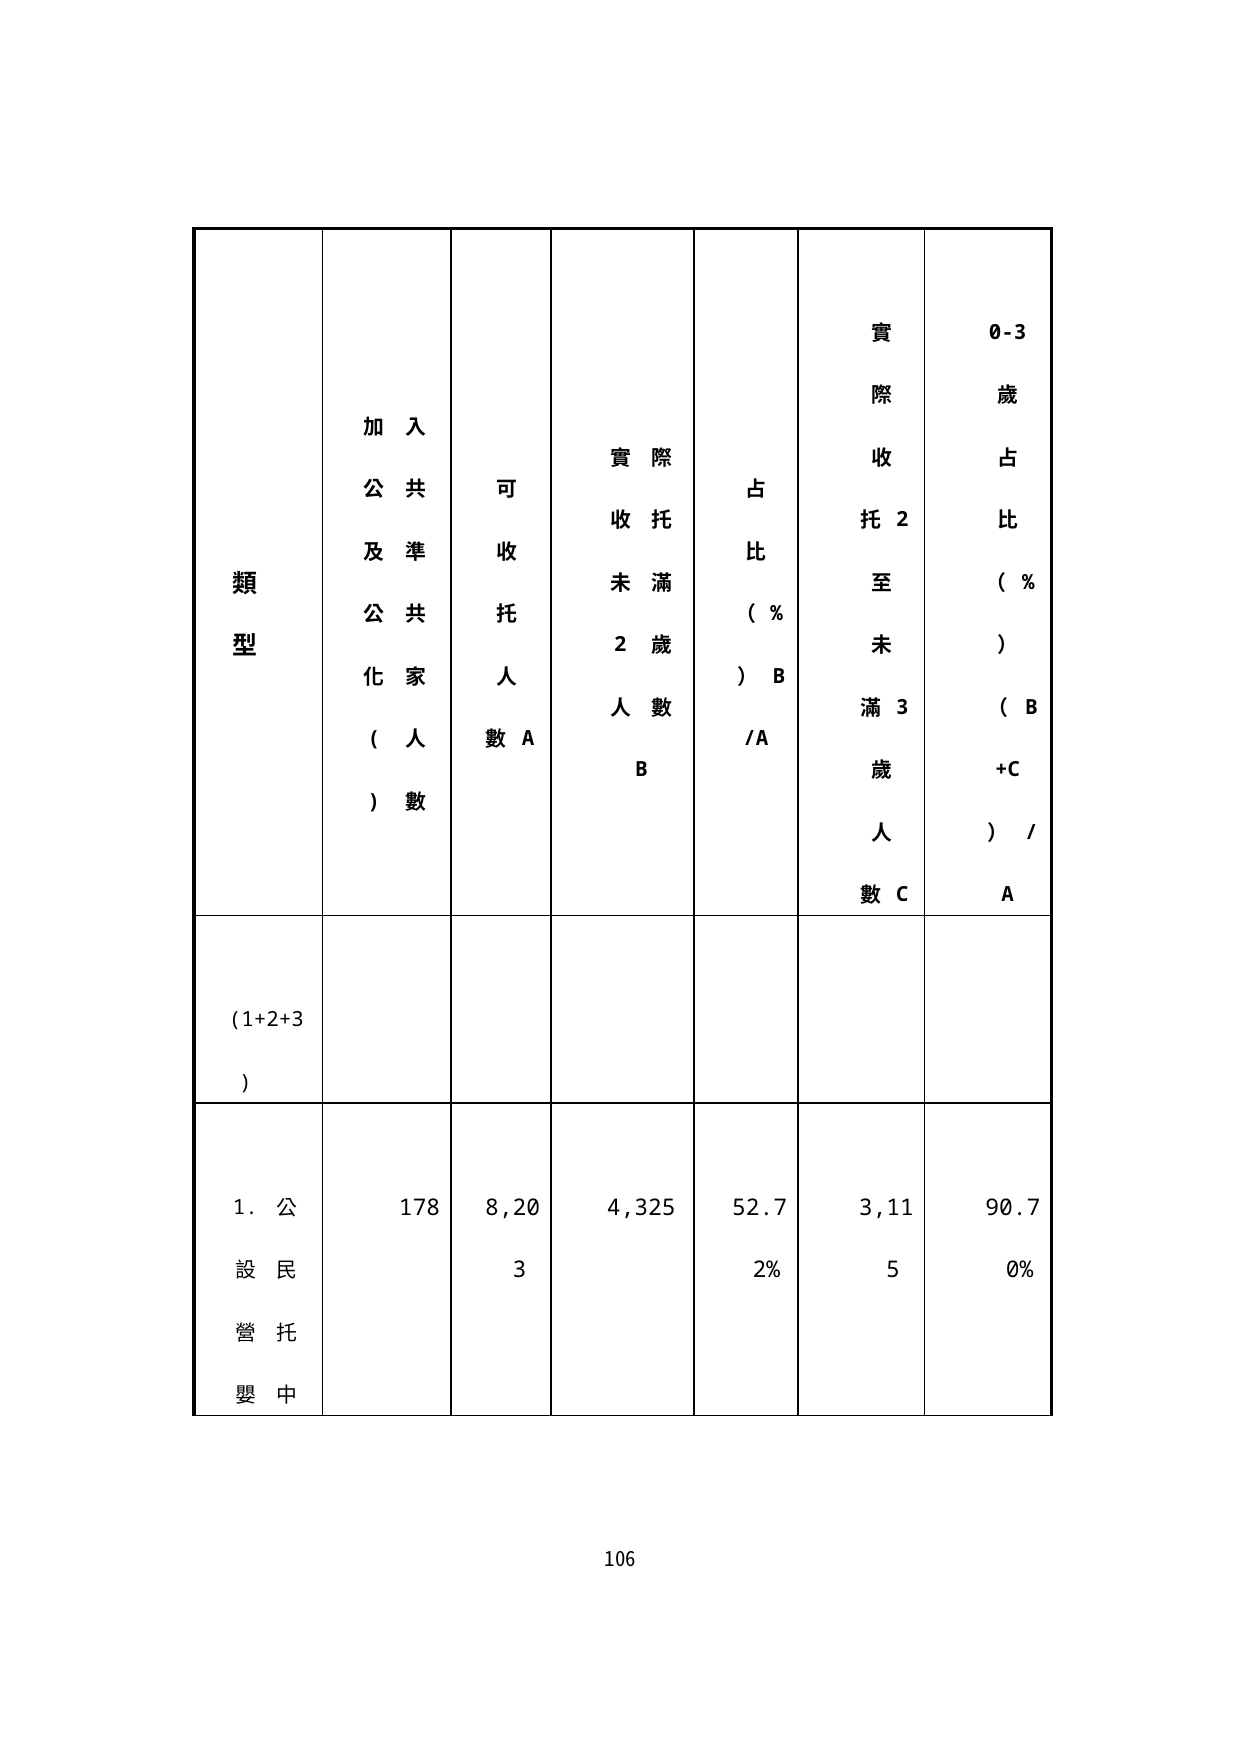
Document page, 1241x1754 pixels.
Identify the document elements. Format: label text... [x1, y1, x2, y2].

table_header 占比（%）B/A [695, 230, 797, 915]
table_cell [452, 916, 550, 1102]
table_cell (1+2+3) [196, 916, 322, 1102]
table_cell 4,325 [552, 1104, 693, 1415]
table_cell 52.72% [695, 1104, 797, 1415]
table_cell 1.公設民營托嬰中 [196, 1104, 322, 1415]
table_cell 178 [323, 1104, 450, 1415]
table_header 實際收托未滿2歲人數B [552, 230, 693, 915]
table_cell [695, 916, 797, 1102]
table_header 實際收托2至未滿3歲人數C [799, 230, 924, 915]
table_cell 3,115 [799, 1104, 924, 1415]
table_header 0-3歲占比（%） （B+C）/A [925, 230, 1050, 915]
table_cell [323, 916, 450, 1102]
table_cell 90.70% [925, 1104, 1050, 1415]
table_cell 8,203 [452, 1104, 550, 1415]
table_header 可收托人數A [452, 230, 550, 915]
table_cell [925, 916, 1050, 1102]
table_cell [552, 916, 693, 1102]
table_header 類 型 [196, 230, 322, 915]
table_cell [799, 916, 924, 1102]
table_header 加入公共及準公共化家(人)數 [323, 230, 450, 915]
